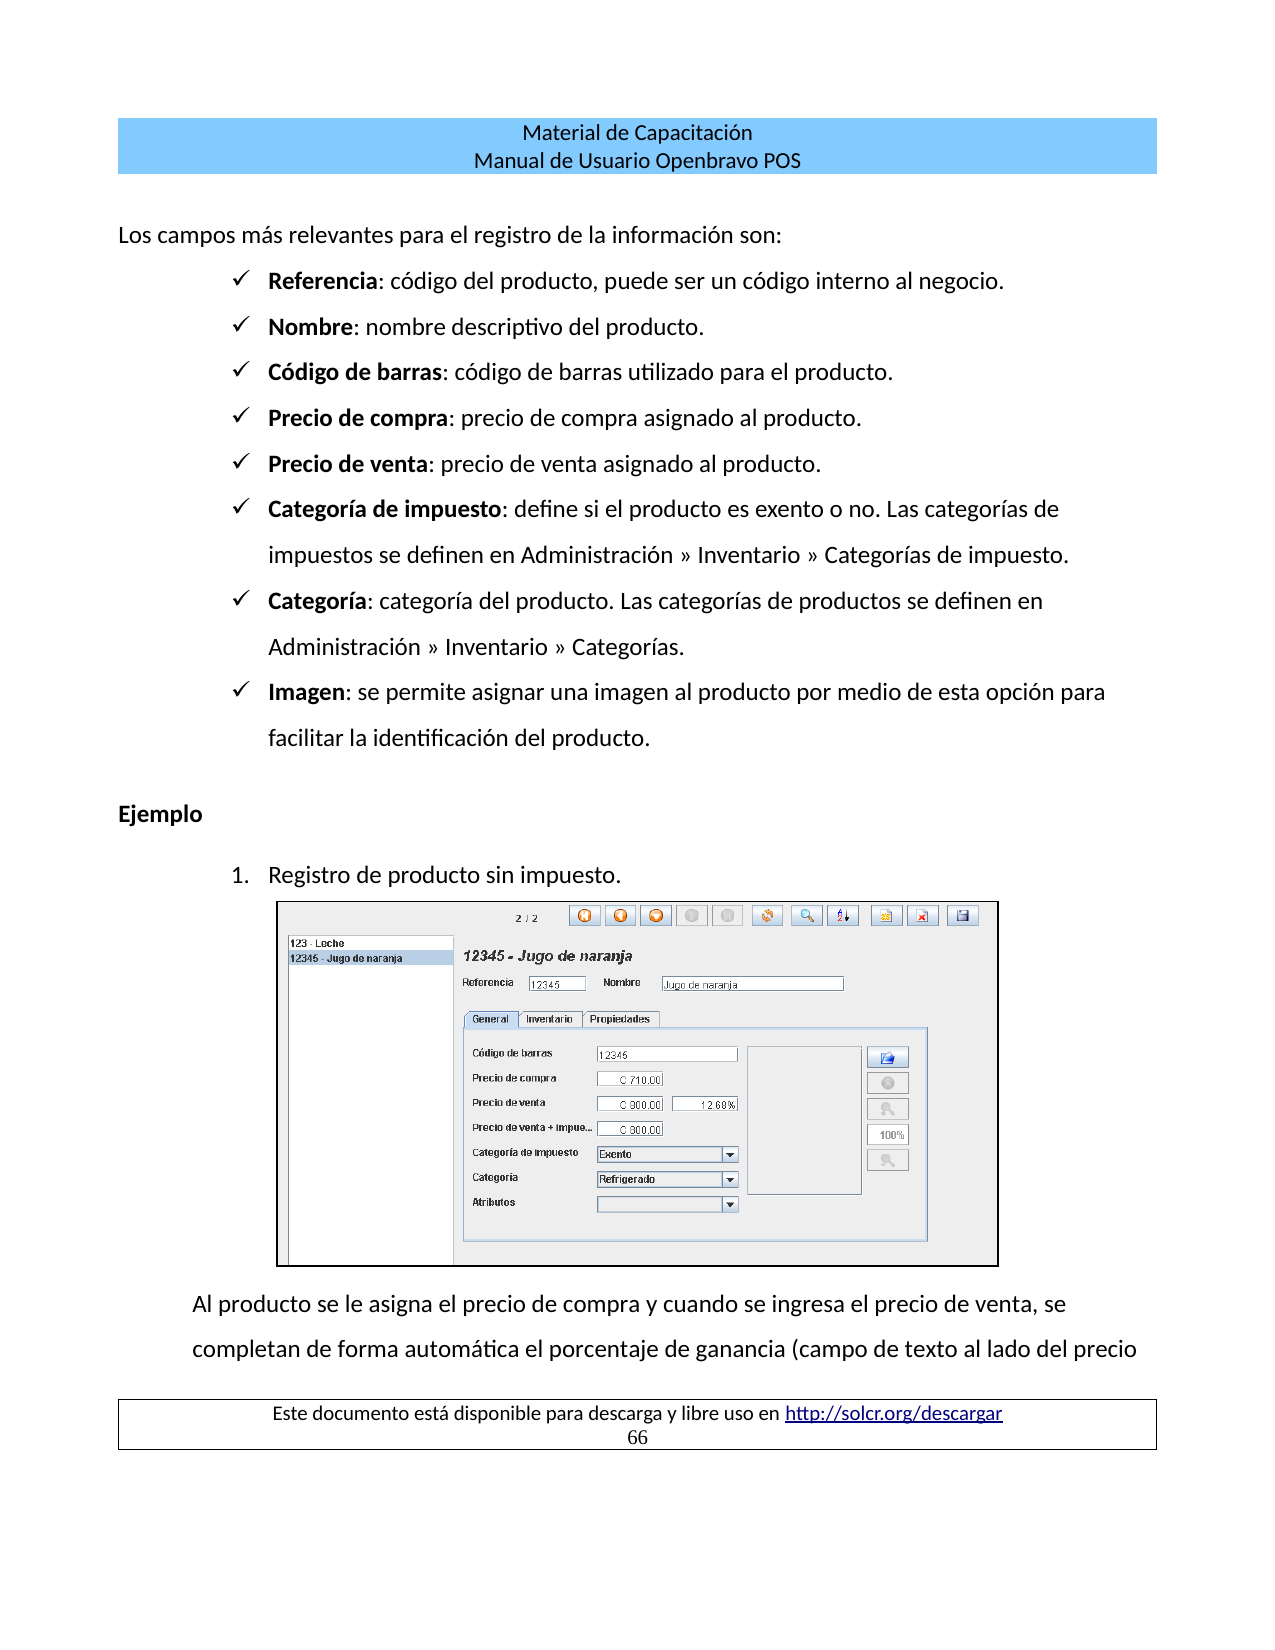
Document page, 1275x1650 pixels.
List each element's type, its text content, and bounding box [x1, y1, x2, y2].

list Categoría: categoría del producto. Las categorías de productos se definen en Administración » Inventario » Categorías. [231, 585, 1157, 661]
list Nombre: nombre descriptivo del producto. [231, 311, 1157, 341]
list Código de barras: código de barras utilizado para el producto. [231, 356, 1157, 387]
list Referencia: código del producto, puede ser un código interno al negocio. [231, 265, 1157, 296]
text Los campos más relevantes para el registro de la información son: [118, 219, 1157, 250]
list Registro de producto sin impuesto. [231, 859, 1157, 890]
list Categoría de impuesto: define si el producto es exento o no. Las categorías de impuestos se definen en Administración » Inventario » Categorías de impuesto. [231, 494, 1157, 570]
text Ejemplo [118, 798, 1157, 829]
list Precio de compra: precio de compra asignado al producto. [231, 402, 1157, 433]
text Al producto se le asigna el precio de compra y cuando se ingresa el precio de venta, se completan de forma automática el porcentaje de ganancia (campo de texto al lado del precio [192, 1288, 1157, 1364]
list Precio de venta: precio de venta asignado al producto. [231, 448, 1157, 478]
list Imagen: se permite asignar una imagen al producto por medio de esta opción para facilitar la identificación del producto. [231, 677, 1157, 753]
